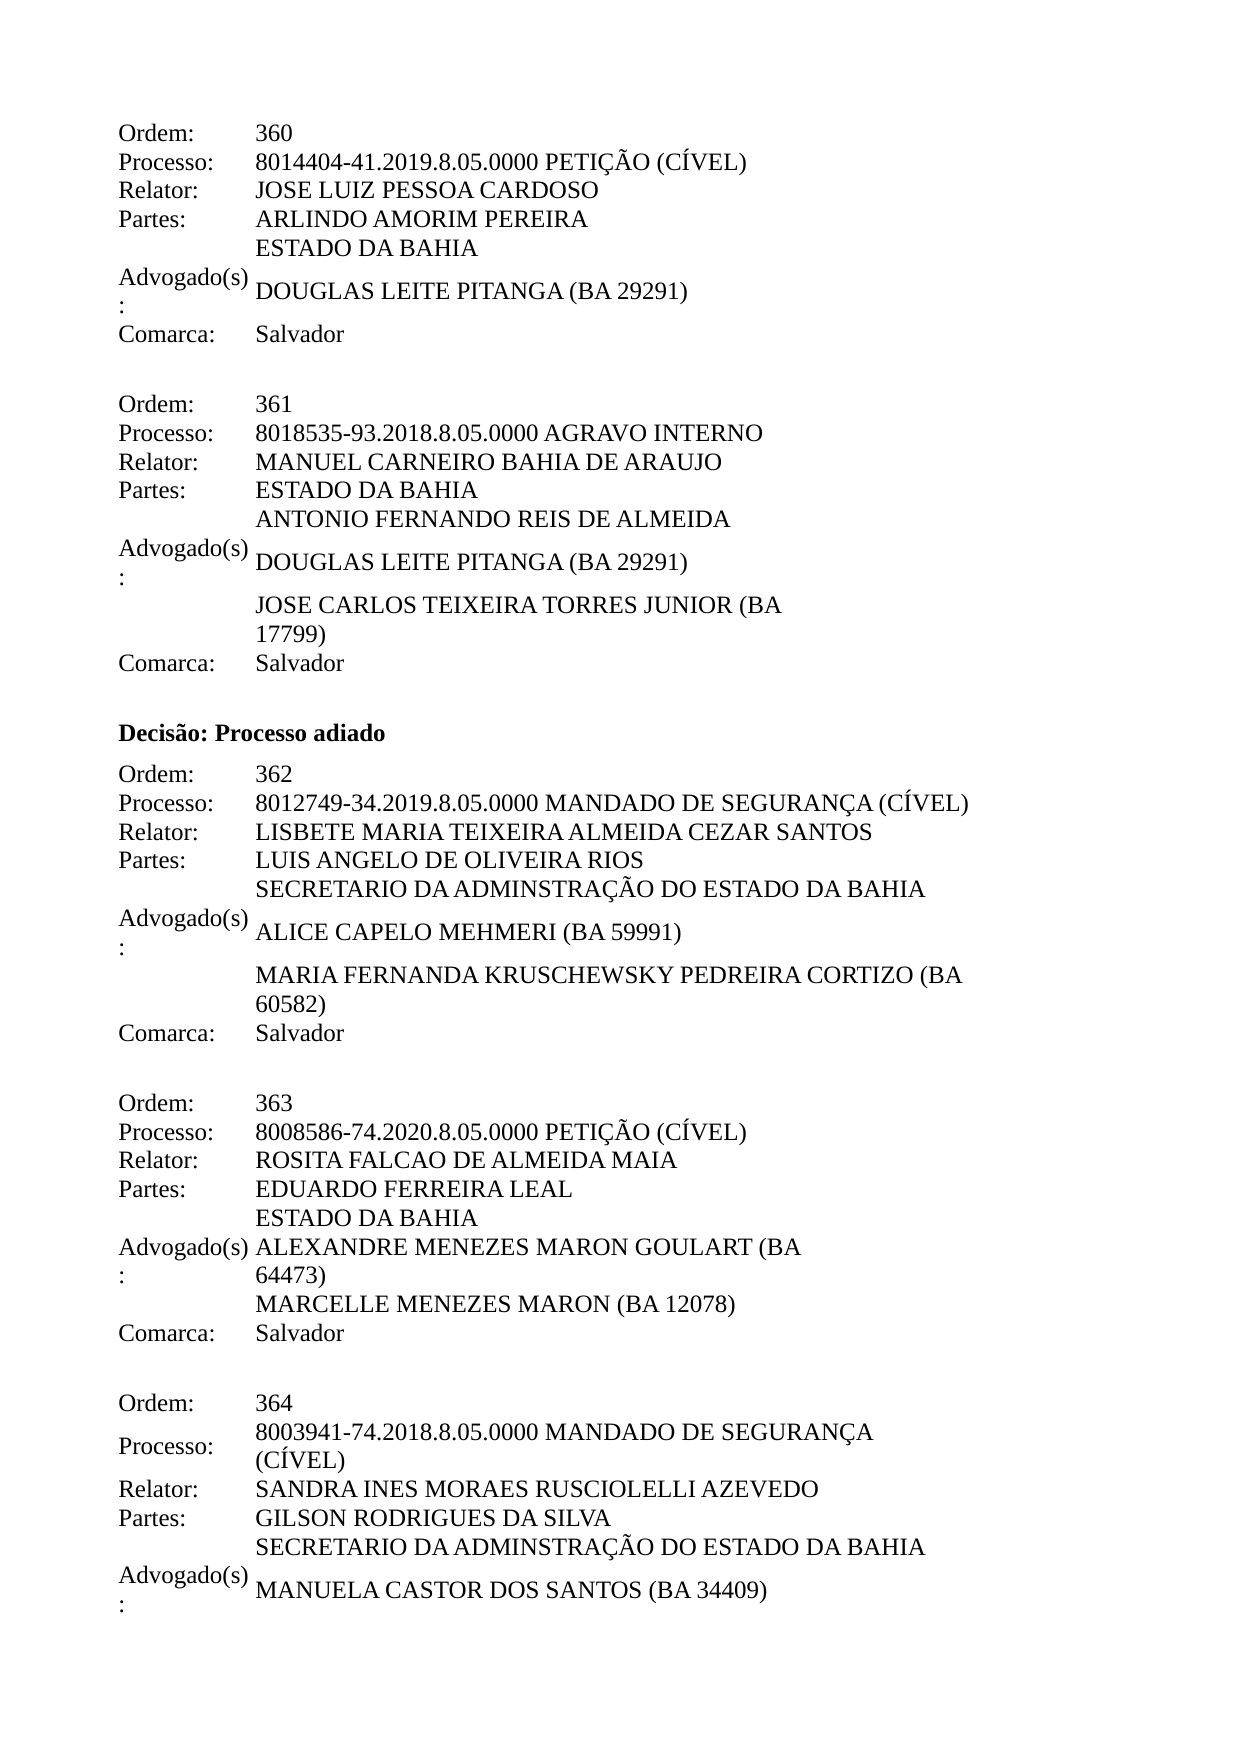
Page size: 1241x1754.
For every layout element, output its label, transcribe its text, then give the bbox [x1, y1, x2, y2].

table_cell GILSON RODRIGUES DA SILVA [255, 1503, 969, 1532]
table_cell Advogado(s): [118, 533, 255, 591]
table_cell Relator: [118, 447, 255, 476]
table_cell Salvador [255, 648, 857, 677]
table_cell Relator: [118, 1146, 255, 1174]
table_cell 8003941-74.2018.8.05.0000 MANDADO DE SEGURANÇA (CÍVEL) [255, 1417, 969, 1474]
table_cell ALICE CAPELO MEHMERI (BA 59991) [255, 903, 1036, 961]
table_cell Partes: [118, 1174, 255, 1203]
table_cell Processo: [118, 1117, 255, 1146]
table_cell LUIS ANGELO DE OLIVEIRA RIOS [255, 846, 1036, 874]
table_header Ordem: [118, 118, 255, 147]
table_cell DOUGLAS LEITE PITANGA (BA 29291) [255, 262, 748, 319]
table_cell Relator: [118, 176, 255, 204]
table_header 361 [255, 389, 857, 418]
table_cell MANUELA CASTOR DOS SANTOS (BA 34409) [255, 1561, 969, 1618]
table_cell ESTADO DA BAHIA [255, 1203, 876, 1232]
table_cell ANTONIO FERNANDO REIS DE ALMEIDA [255, 504, 857, 533]
table_cell Processo: [118, 418, 255, 447]
table_cell [118, 1289, 255, 1318]
table_cell Partes: [118, 846, 255, 874]
table_header Ordem: [118, 759, 255, 788]
table_cell ESTADO DA BAHIA [255, 233, 748, 262]
table_cell Salvador [255, 1018, 1036, 1047]
table_header Ordem: [118, 1088, 255, 1117]
table_cell 8008586-74.2020.8.05.0000 PETIÇÃO (CÍVEL) [255, 1117, 876, 1146]
table_cell DOUGLAS LEITE PITANGA (BA 29291) [255, 533, 857, 591]
text Decisão: Processo adiado [118, 718, 1101, 747]
table_cell Advogado(s): [118, 903, 255, 961]
table_cell [118, 1532, 255, 1561]
table_cell MANUEL CARNEIRO BAHIA DE ARAUJO [255, 447, 857, 476]
table_cell Comarca: [118, 1318, 255, 1347]
table_cell Partes: [118, 204, 255, 233]
table_cell [118, 233, 255, 262]
table_cell ROSITA FALCAO DE ALMEIDA MAIA [255, 1146, 876, 1174]
table_cell MARIA FERNANDA KRUSCHEWSKY PEDREIRA CORTIZO (BA 60582) [255, 961, 1036, 1018]
table_cell ALEXANDRE MENEZES MARON GOULART (BA 64473) [255, 1232, 876, 1289]
table_cell [118, 874, 255, 903]
table_cell Comarca: [118, 1018, 255, 1047]
table_header Ordem: [118, 1388, 255, 1417]
table_cell LISBETE MARIA TEIXEIRA ALMEIDA CEZAR SANTOS [255, 817, 1036, 846]
table_cell ESTADO DA BAHIA [255, 476, 857, 504]
table_cell Processo: [118, 788, 255, 817]
table_header 364 [255, 1388, 969, 1417]
table_cell [118, 591, 255, 648]
table_cell Advogado(s): [118, 1561, 255, 1618]
table_cell Partes: [118, 1503, 255, 1532]
table_cell 8014404-41.2019.8.05.0000 PETIÇÃO (CÍVEL) [255, 147, 748, 176]
table_cell [118, 1203, 255, 1232]
table_cell SECRETARIO DA ADMINSTRAÇÃO DO ESTADO DA BAHIA [255, 874, 1036, 903]
table_header 360 [255, 118, 748, 147]
table_cell [118, 961, 255, 1018]
table_cell Advogado(s): [118, 1232, 255, 1289]
table_cell Comarca: [118, 319, 255, 348]
table_cell Salvador [255, 1318, 876, 1347]
table_cell Partes: [118, 476, 255, 504]
table_cell ARLINDO AMORIM PEREIRA [255, 204, 748, 233]
table_cell MARCELLE MENEZES MARON (BA 12078) [255, 1289, 876, 1318]
table_cell Processo: [118, 147, 255, 176]
table_header Ordem: [118, 389, 255, 418]
table_cell SANDRA INES MORAES RUSCIOLELLI AZEVEDO [255, 1474, 969, 1503]
table_cell JOSE CARLOS TEIXEIRA TORRES JUNIOR (BA 17799) [255, 591, 857, 648]
table_cell 8018535-93.2018.8.05.0000 AGRAVO INTERNO [255, 418, 857, 447]
table_cell JOSE LUIZ PESSOA CARDOSO [255, 176, 748, 204]
table_cell Relator: [118, 817, 255, 846]
table_cell Relator: [118, 1474, 255, 1503]
table_header 363 [255, 1088, 876, 1117]
table_cell Processo: [118, 1417, 255, 1474]
table_cell EDUARDO FERREIRA LEAL [255, 1174, 876, 1203]
table_header 362 [255, 759, 1036, 788]
table_cell Comarca: [118, 648, 255, 677]
table_cell 8012749-34.2019.8.05.0000 MANDADO DE SEGURANÇA (CÍVEL) [255, 788, 1036, 817]
table_cell SECRETARIO DA ADMINSTRAÇÃO DO ESTADO DA BAHIA [255, 1532, 969, 1561]
table_cell [118, 504, 255, 533]
table_cell Advogado(s): [118, 262, 255, 319]
table_cell Salvador [255, 319, 748, 348]
